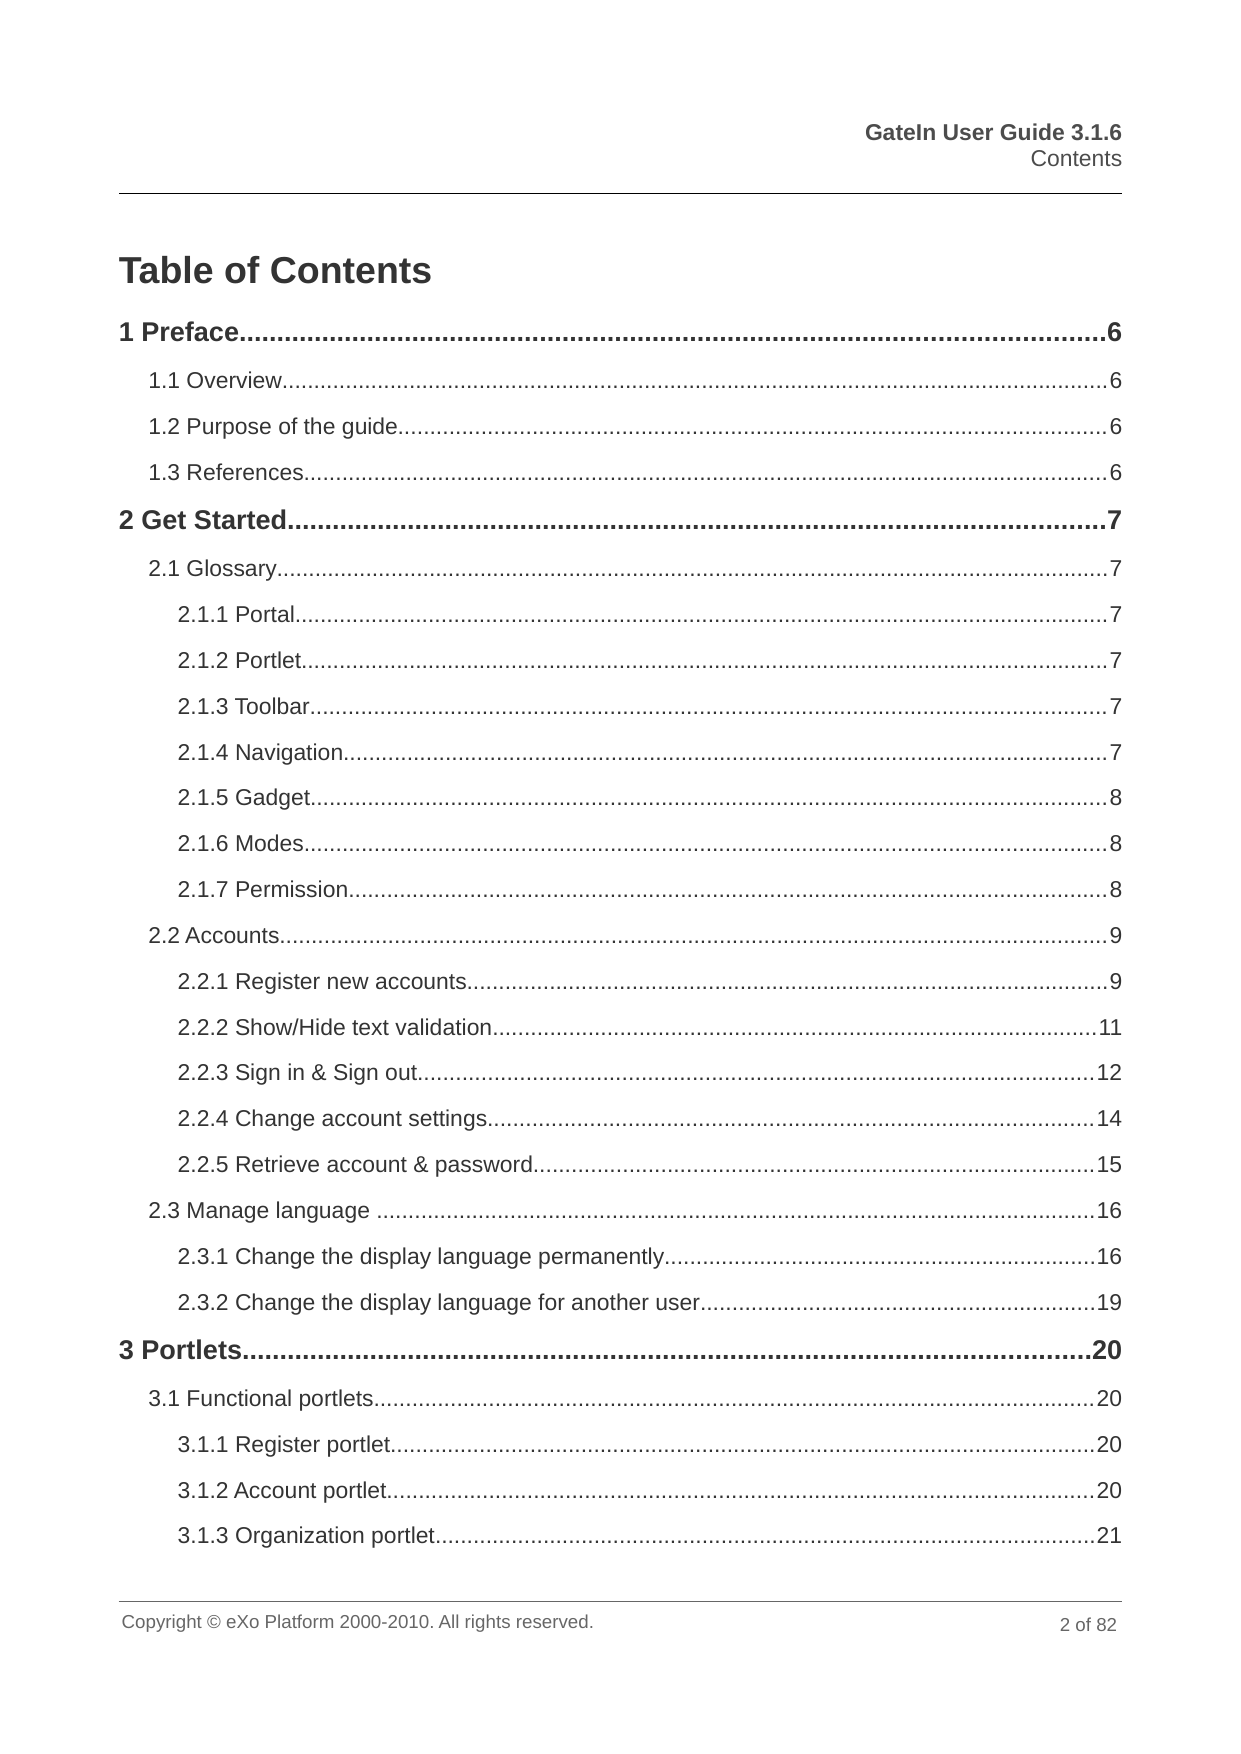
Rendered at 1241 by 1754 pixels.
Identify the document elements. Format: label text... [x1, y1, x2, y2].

text 2.1.7 Permission 8 [177, 876, 1122, 902]
text 2.2.2 Show/Hide text validation 11 [177, 1013, 1122, 1040]
text 3 Portlets 20 [118, 1334, 1122, 1366]
text 2.1.1 Portal 7 [177, 601, 1122, 627]
text 3.1.3 Organization portlet 21 [177, 1522, 1122, 1549]
text 2.3.2 Change the display language for another user 19 [177, 1288, 1122, 1315]
text 2.2.1 Register new accounts 9 [177, 968, 1122, 994]
text 2.1.2 Portlet 7 [177, 647, 1122, 673]
text 2.1.6 Modes 8 [177, 830, 1122, 856]
text 2.1.3 Toolbar 7 [177, 693, 1122, 719]
text 2.2.4 Change account settings 14 [177, 1105, 1122, 1131]
text 2.1 Glossary 7 [148, 555, 1122, 581]
text 2.3.1 Change the display language permanently 16 [177, 1243, 1122, 1269]
text 2.3 Manage language 16 [148, 1197, 1122, 1223]
text 2.2.5 Retrieve account & password 15 [177, 1151, 1122, 1177]
text 2 Get Started 7 [118, 504, 1122, 536]
text 2.1.4 Navigation 7 [177, 738, 1122, 765]
text 1.1 Overview 6 [148, 367, 1122, 393]
text 2.2 Accounts 9 [148, 922, 1122, 948]
subtitle Table of Contents [118, 248, 1122, 292]
text 2.2.3 Sign in & Sign out 12 [177, 1059, 1122, 1086]
text 1 Preface 6 [118, 316, 1122, 347]
text 2.1.5 Gadget 8 [177, 784, 1122, 811]
text 3.1 Functional portlets 20 [148, 1385, 1122, 1411]
text 1.3 References 6 [148, 458, 1122, 485]
text 1.2 Purpose of the guide 6 [148, 413, 1122, 439]
text 3.1.1 Register portlet 20 [177, 1431, 1122, 1457]
text 3.1.2 Account portlet 20 [177, 1477, 1122, 1503]
